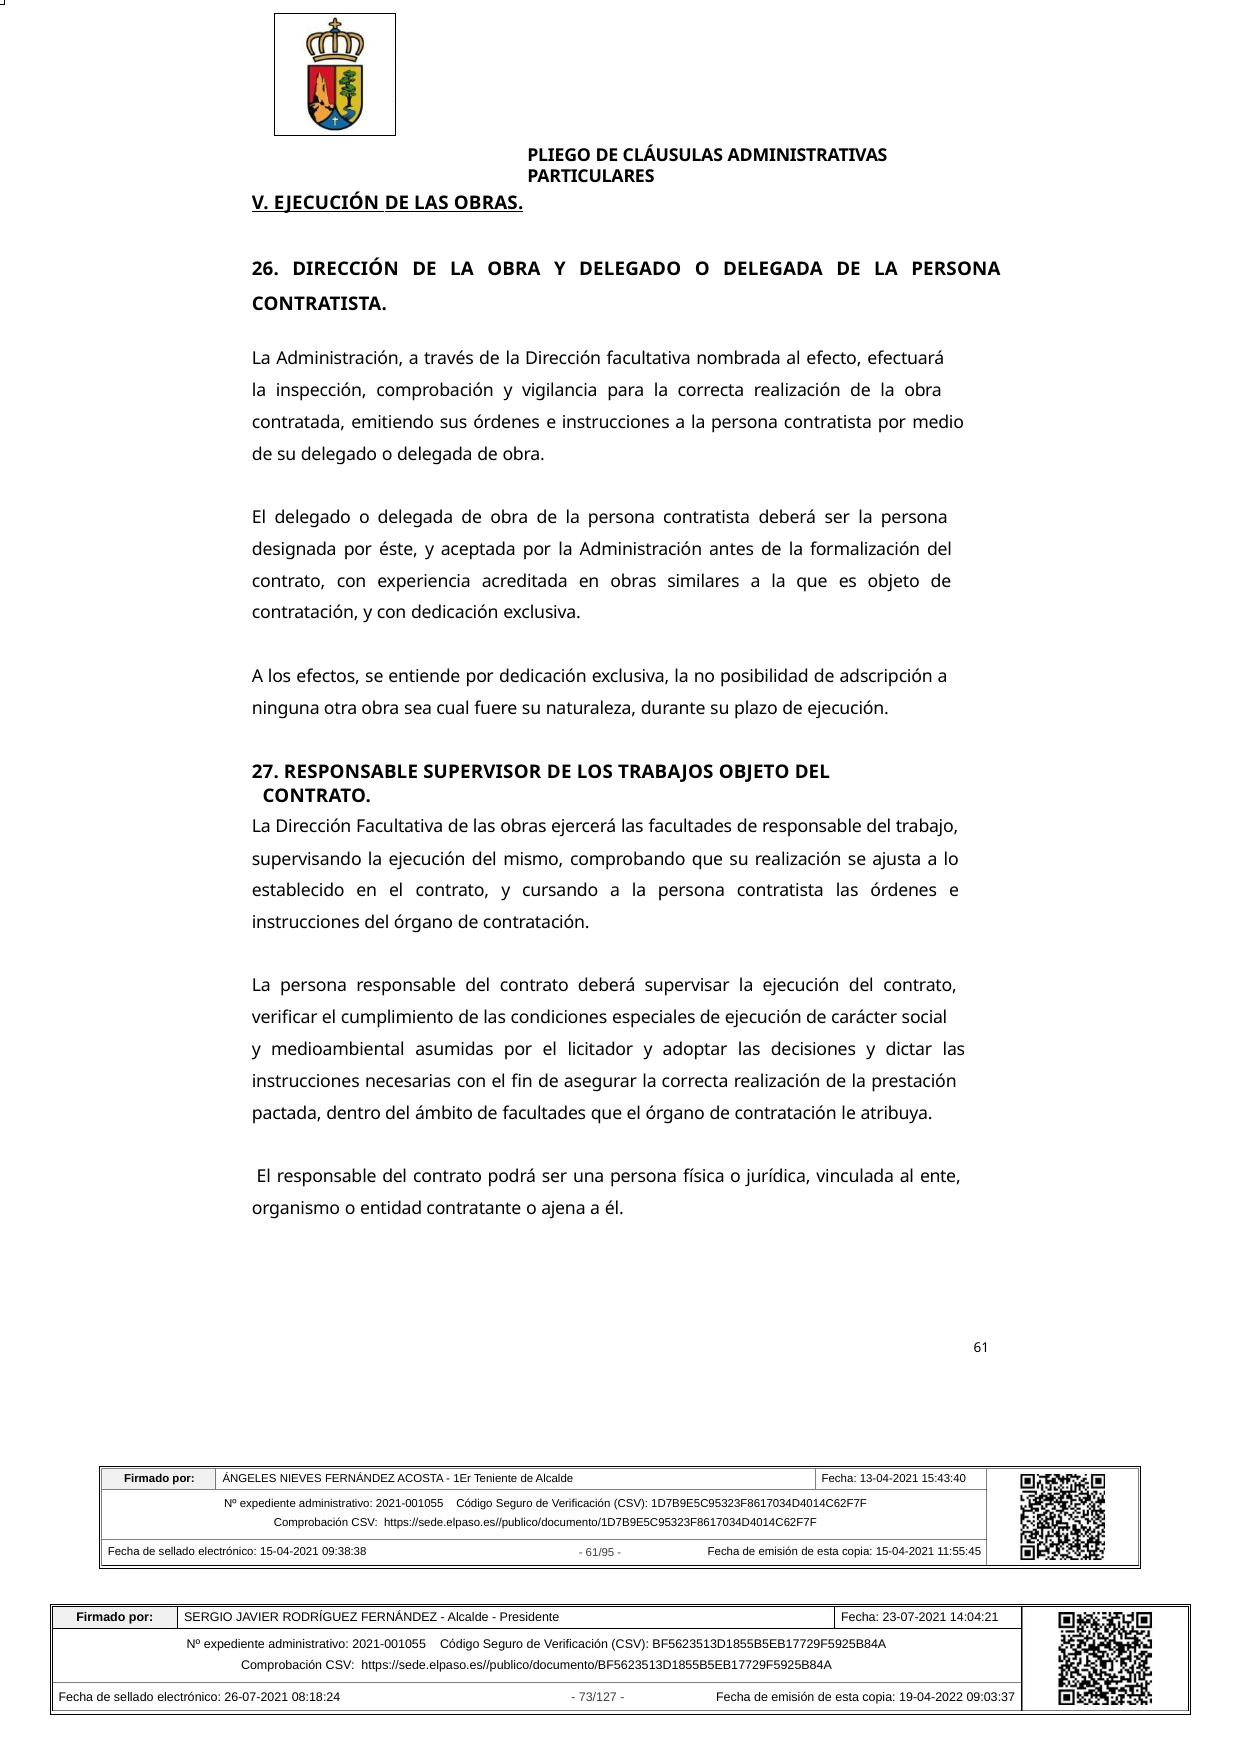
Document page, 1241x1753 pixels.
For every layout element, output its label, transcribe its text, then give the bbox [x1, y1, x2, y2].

text Nº expediente administrativo: 2021-001055 Código Seguro de Verificación (CSV): 1D7B9E5C95323F8617034D4014C62F7F [224, 1498, 889, 1511]
text 2 [252, 264, 258, 272]
text de su delegado o delegada de obra. [252, 444, 1013, 464]
text instrucciones necesarias con el fin de asegurar la correcta realización de la prestación [252, 1071, 1014, 1091]
text La Administración, a través de la Dirección facultativa nombrada al efecto, efectuará [252, 348, 1013, 369]
text Firmado por: [124, 1473, 211, 1485]
text verificar el cumplimiento de las condiciones especiales de ejecución de carácter social [252, 1007, 1014, 1028]
text Fecha de emisión de esta copia: 19-04-2022 09:03:37 [716, 1690, 1040, 1704]
text designada por éste, y aceptada por la Administración antes de la formalización del [252, 539, 1013, 559]
text SERGIO JAVIER RODRÍGUEZ FERNÁNDEZ - Alcalde - Presidente [184, 1610, 586, 1624]
text contrato, con experiencia acreditada en obras similares a la que es objeto de [252, 571, 1013, 591]
text Firmado por: [76, 1610, 172, 1624]
text Fecha: 13-04-2021 15:43:40 [821, 1473, 987, 1485]
text 61 [973, 1339, 1009, 1356]
text V. EJECUCIÓN DE LAS OBRAS. [252, 191, 546, 214]
text Nº expediente administrativo: 2021-001055 Código Seguro de Verificación (CSV): BF5623513D1855B5EB17729F5925B84A [186, 1638, 912, 1652]
text organismo o entidad contratante o ajena a él. [252, 1198, 1013, 1218]
text - 61/95 - [578, 1546, 638, 1559]
picture [51, 1605, 1190, 1714]
text Fecha: 23-07-2021 14:04:21 [841, 1610, 1022, 1624]
text CONTRATISTA. [252, 292, 406, 315]
text - 73/127 - [571, 1691, 643, 1705]
text Comprobación CSV: https://sede.elpaso.es//publico/documento/1D7B9E5C95323F8617034D4014C62F7F [273, 1517, 889, 1529]
text Comprobación CSV: https://sede.elpaso.es//publico/documento/BF5623513D1855B5EB17729F5925B84A [241, 1658, 912, 1672]
text la inspección, comprobación y vigilancia para la correcta realización de la obra [252, 380, 1013, 401]
text 2 [252, 767, 258, 775]
text y medioambiental asumidas por el licitador y adoptar las decisiones y dictar las [252, 1039, 1014, 1059]
text Fecha de sellado electrónico: 15-04-2021 09:38:38 [108, 1546, 390, 1558]
text supervisando la ejecución del mismo, comprobando que su realización se ajusta a lo [252, 848, 1013, 869]
text Fecha de emisión de esta copia: 15-04-2021 11:55:45 [707, 1546, 1006, 1558]
text A los efectos, se entiende por dedicación exclusiva, la no posibilidad de adscripción a [252, 666, 1013, 686]
text ÁNGELES NIEVES FERNÁNDEZ ACOSTA - 1Er Teniente de Alcalde [222, 1473, 601, 1485]
text 2 [252, 257, 262, 280]
text instrucciones del órgano de contratación. [252, 912, 1013, 933]
text El responsable del contrato podrá ser una persona física o jurídica, vinculada al ente, [256, 1166, 1013, 1187]
text 7. RESPONSABLE SUPERVISOR DE LOS TRABAJOS OBJETO DEL CONTRATO. [262, 760, 941, 807]
text contratación, y con dedicación exclusiva. [252, 603, 1013, 623]
text El delegado o delegada de obra de la persona contratista deberá ser la persona [252, 507, 1013, 528]
picture [275, 14, 395, 135]
text contratada, emitiendo sus órdenes e instrucciones a la persona contratista por medio [252, 412, 1013, 433]
text Fecha de sellado electrónico: 26-07-2021 08:18:24 [58, 1690, 365, 1704]
text ninguna otra obra sea cual fuere su naturaleza, durante su plazo de ejecución. [252, 698, 1013, 718]
text pactada, dentro del ámbito de facultades que el órgano de contratación le atribuya. [252, 1103, 1014, 1123]
text establecido en el contrato, y cursando a la persona contratista las órdenes e [252, 880, 1013, 901]
text PLIEGO DE CLÁUSULAS ADMINISTRATIVAS PARTICULARES [527, 145, 1013, 187]
text La Dirección Facultativa de las obras ejercerá las facultades de responsable del trabajo, [252, 817, 1013, 837]
text 2 [252, 760, 262, 784]
text La persona responsable del contrato deberá supervisar la ejecución del contrato, [252, 975, 1014, 996]
picture [100, 1467, 1140, 1568]
text 6. DIRECCIÓN DE LA OBRA Y DELEGADO O DELEGADA DE LA PERSONA [262, 257, 1014, 280]
